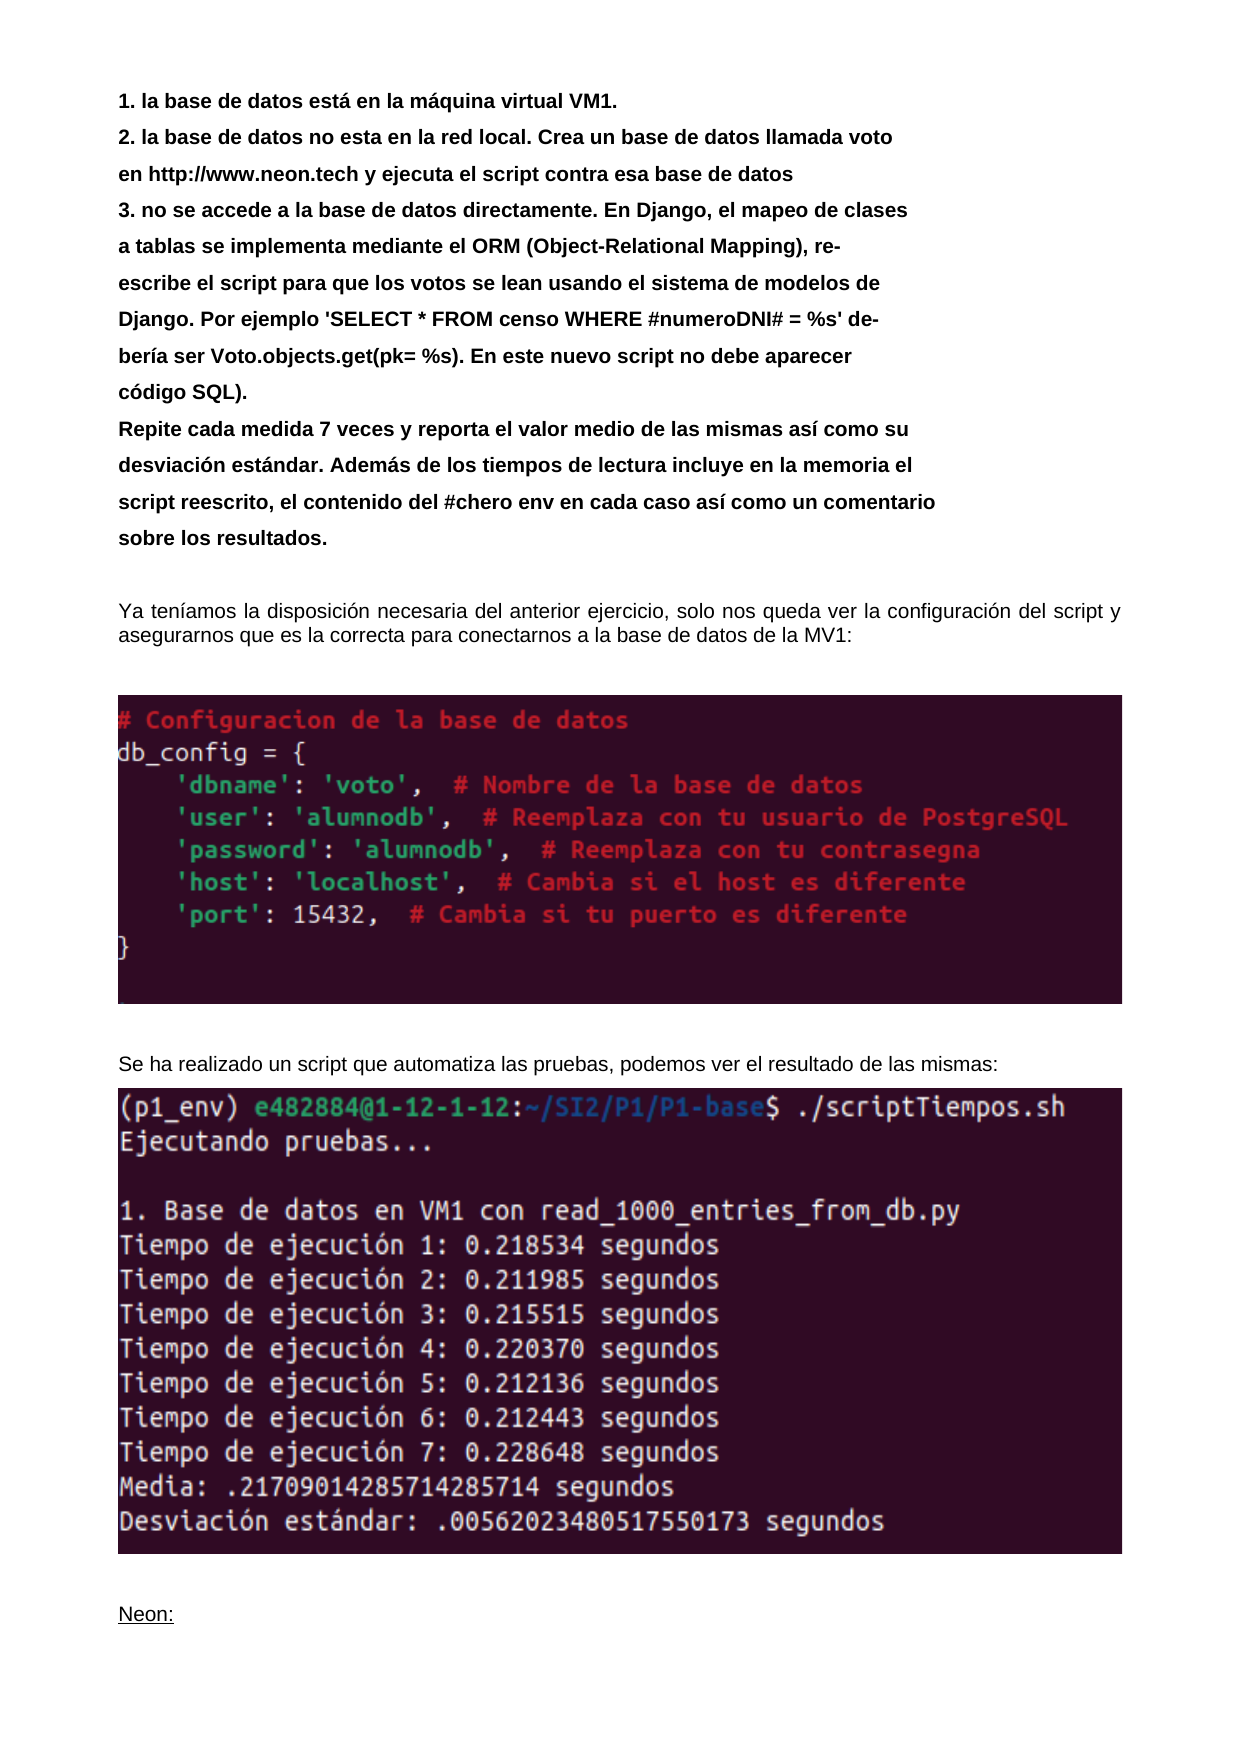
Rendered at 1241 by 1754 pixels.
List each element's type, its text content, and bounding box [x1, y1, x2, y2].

text en http://www.neon.tech y ejecuta el script contra esa base de datos [118, 161, 1122, 185]
text Se ha realizado un script que automatiza las pruebas, podemos ver el resultado de las mismas: [118, 1052, 1122, 1076]
text Neon: [118, 1602, 1122, 1626]
text sobre los resultados. [118, 526, 1122, 550]
text 3. no se accede a la base de datos directamente. En Django, el mapeo de clases [118, 198, 1122, 222]
text 2. la base de datos no esta en la red local. Crea un base de datos llamada voto [118, 125, 1122, 149]
text 1. la base de datos está en la máquina virtual VM1. [118, 88, 1122, 112]
text código SQL). [118, 380, 1122, 404]
text escribe el script para que los votos se lean usando el sistema de modelos de [118, 271, 1122, 295]
text Repite cada medida 7 veces y reporta el valor medio de las mismas así como su [118, 417, 1122, 441]
text bería ser Voto.objects.get(pk= %s). En este nuevo script no debe aparecer [118, 344, 1122, 368]
text desviación estándar. Además de los tiempos de lectura incluye en la memoria el [118, 453, 1122, 477]
picture [118, 695, 1123, 1004]
picture [118, 1088, 1123, 1554]
text Django. Por ejemplo 'SELECT * FROM censo WHERE #numeroDNI# = %s' de- [118, 307, 1122, 331]
text Ya teníamos la disposición necesaria del anterior ejercicio, solo nos queda ver la configuración del script y asegurarnos que es la correcta para conectarnos a la base de datos de la MV1: [118, 599, 1122, 647]
text script reescrito, el contenido del #chero env en cada caso así como un comentario [118, 489, 1122, 513]
text a tablas se implementa mediante el ORM (Object-Relational Mapping), re- [118, 234, 1122, 258]
